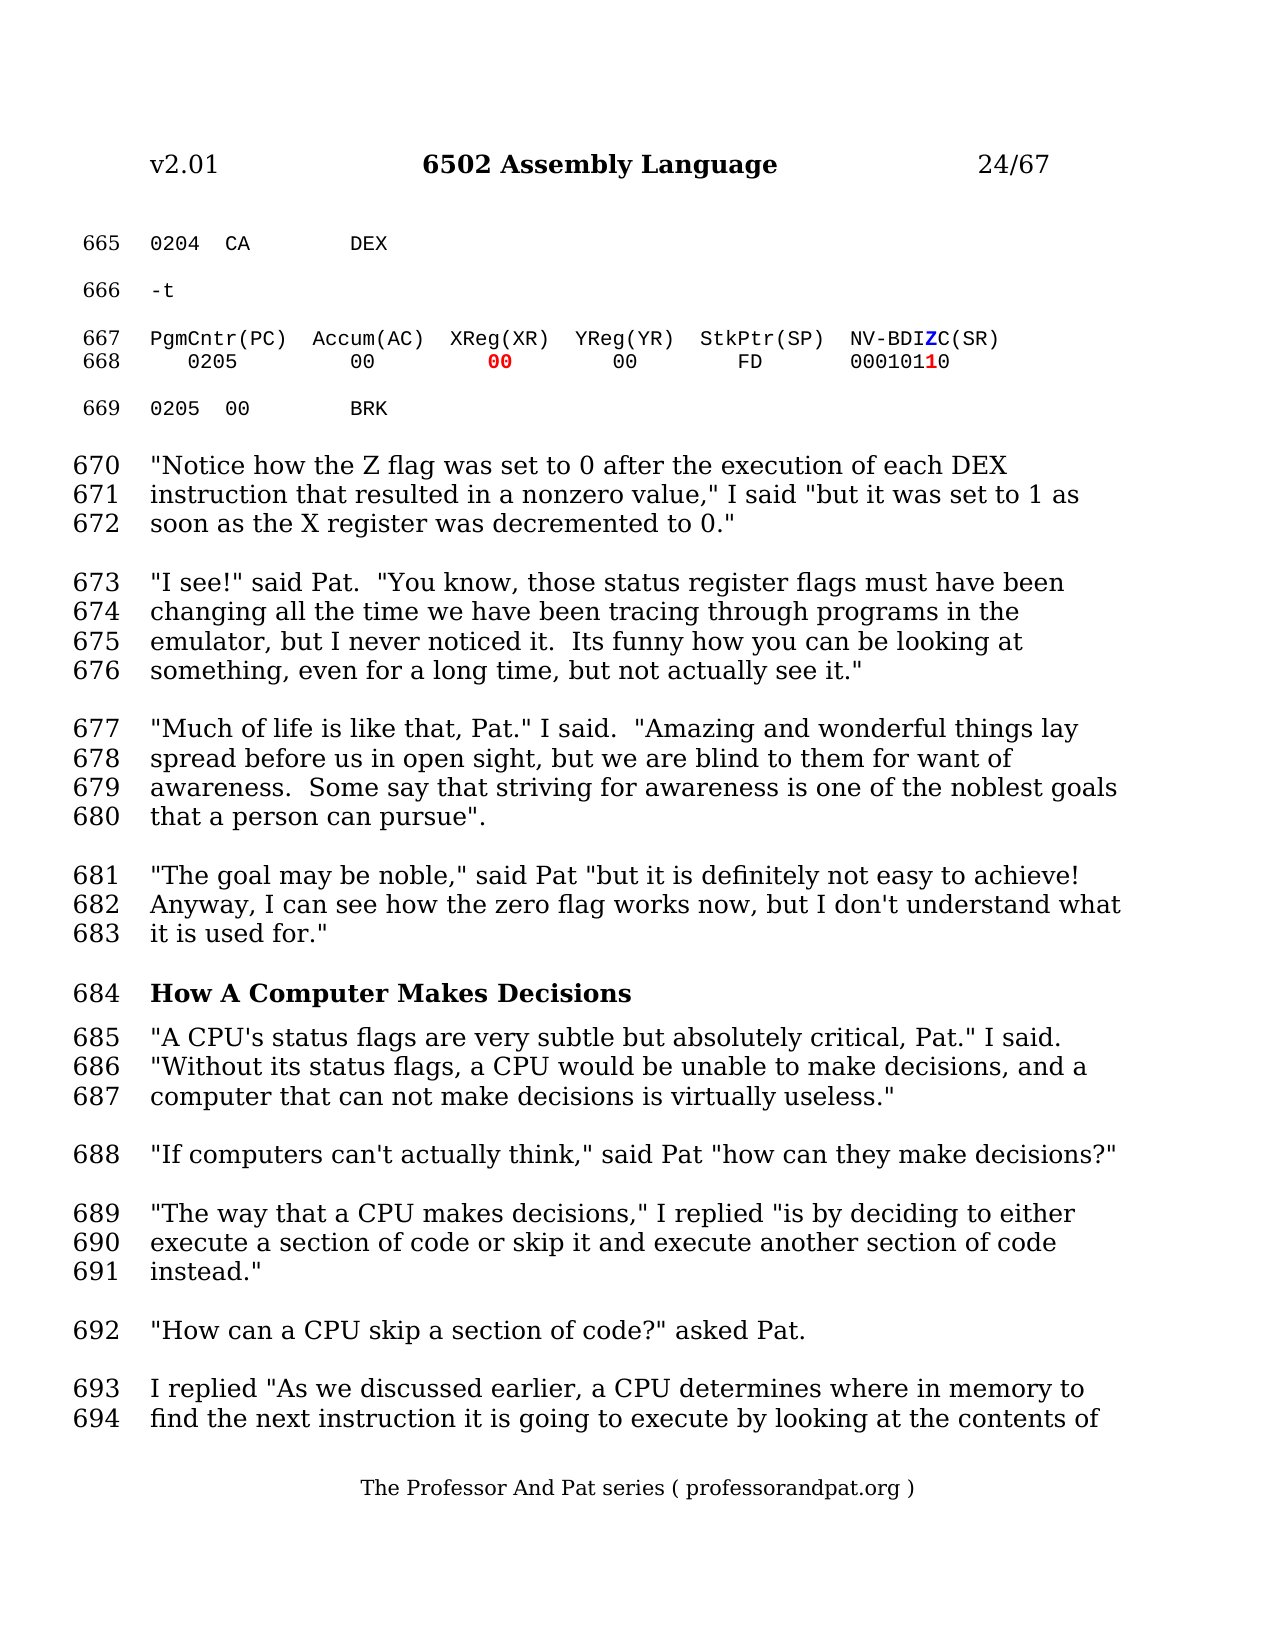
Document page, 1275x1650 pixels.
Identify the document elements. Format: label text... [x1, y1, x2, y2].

text "Much of life is like that, Pat." I said. "Amazing and wonderful things lay spread before us in open sight, but we are blind to them for want of awareness. Some say that striving for awareness is one of the noblest goals that a person can pursue". [150, 714, 1125, 832]
text "If computers can't actually think," said Pat "how can they make decisions?" [150, 1140, 1125, 1169]
text -t [150, 281, 1125, 304]
text "The way that a CPU makes decisions," I replied "is by deciding to either execute a section of code or skip it and execute another section of code instead." [150, 1199, 1125, 1287]
text PgmCntr(PC) Accum(AC) XReg(XR) YReg(YR) StkPtr(SP) NV-BDIZC(SR) [150, 328, 1125, 351]
text "A CPU's status flags are very subtle but absolutely critical, Pat." I said. "Without its status flags, a CPU would be unable to make decisions, and a computer that can not make decisions is virtually useless." [150, 1023, 1125, 1111]
text "The goal may be noble," said Pat "but it is definitely not easy to achieve! Anyway, I can see how the zero flag works now, but I don't understand what it is used for." [150, 861, 1125, 949]
text 0204 CA DEX [150, 233, 1125, 257]
subtitle How A Computer Makes Decisions [150, 979, 1125, 1008]
text "I see!" said Pat. "You know, those status register flags must have been changing all the time we have been tracing through programs in the emulator, but I never noticed it. Its funny how you can be looking at something, even for a long time, but not actually see it." [150, 568, 1125, 685]
text "How can a CPU skip a section of code?" asked Pat. [150, 1316, 1125, 1345]
text 0205 00 BRK [150, 398, 1125, 422]
text 0205 00 00 00 FD 00010110 [150, 351, 1125, 375]
text "Notice how the Z flag was set to 0 after the execution of each DEX instruction that resulted in a nonzero value," I said "but it was set to 1 as soon as the X register was decremented to 0." [150, 451, 1125, 539]
text I replied "As we discussed earlier, a CPU determines where in memory to find the next instruction it is going to execute by looking at the contents of [150, 1374, 1125, 1433]
